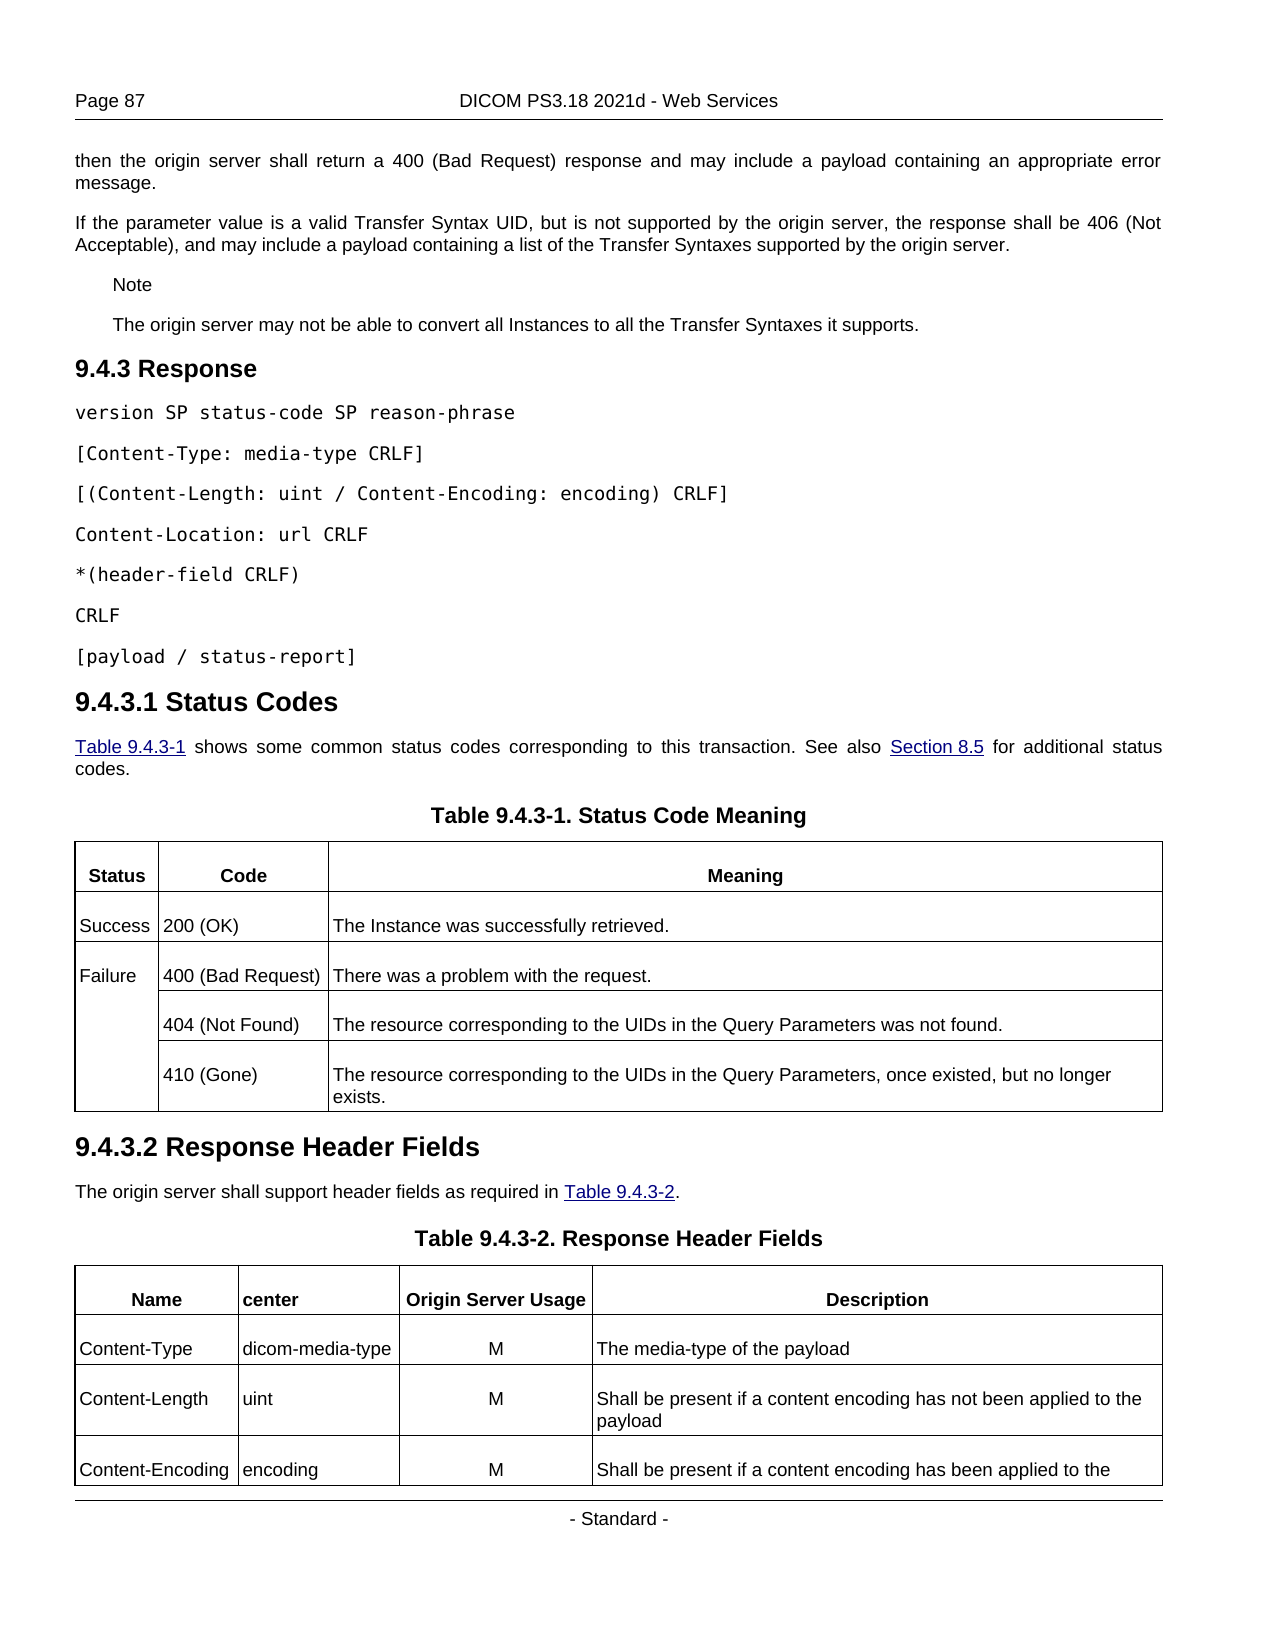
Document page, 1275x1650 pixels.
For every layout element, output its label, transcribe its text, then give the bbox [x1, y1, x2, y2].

table_cell dicom-media-type [239, 1315, 399, 1364]
text CRLF [75, 605, 1162, 627]
text [payload / status-report] [75, 646, 1162, 667]
text *(header-field CRLF) [75, 564, 1162, 586]
table_header center [239, 1266, 399, 1314]
table_header Meaning [329, 842, 1162, 891]
table_cell 400 (Bad Request) [159, 942, 328, 990]
table_cell Shall be present if a content encoding has not been applied to the payload [593, 1365, 1162, 1435]
text Table 9.4.3-2. Response Header Fields [75, 1225, 1162, 1251]
table_cell encoding [239, 1436, 399, 1485]
table_cell M [400, 1436, 592, 1485]
text 9.4.3.1 Status Codes [75, 686, 1162, 717]
table_cell The media-type of the payload [593, 1315, 1162, 1364]
text 9.4.3.2 Response Header Fields [75, 1131, 1162, 1162]
table_cell The Instance was successfully retrieved. [329, 892, 1162, 941]
table_cell M [400, 1365, 592, 1435]
table_cell Shall be present if a content encoding has been applied to the [593, 1436, 1162, 1485]
table_cell 410 (Gone) [159, 1041, 328, 1111]
text [Content-Type: media-type CRLF] [75, 442, 1162, 464]
table_header Status [76, 842, 158, 891]
text The origin server shall support header fields as required in Table 9.4.3-2. [75, 1181, 1162, 1203]
table_cell The resource corresponding to the UIDs in the Query Parameters, once existed, but no longer exists. [329, 1041, 1162, 1111]
text The origin server may not be able to convert all Instances to all the Transfer Syntaxes it supports. [112, 314, 1125, 336]
text then the origin server shall return a 400 (Bad Request) response and may include a payload containing an appropriate error message. [75, 150, 1162, 193]
text Table 9.4.3-1. Status Code Meaning [75, 802, 1162, 828]
text version SP status-code SP reason-phrase [75, 402, 1162, 424]
table_header Code [159, 842, 328, 891]
table_cell 404 (Not Found) [159, 991, 328, 1040]
text Note [112, 274, 1125, 295]
text Content-Location: url CRLF [75, 524, 1162, 546]
text 9.4.3 Response [75, 354, 1162, 383]
text If the parameter value is a valid Transfer Syntax UID, but is not supported by the origin server, the response shall be 406 (Not Acceptable), and may include a payload containing a list of the Transfer Syntaxes supported by the origin server. [75, 212, 1162, 255]
table_cell Content-Encoding [76, 1436, 238, 1485]
table_header Description [593, 1266, 1162, 1314]
table_cell The resource corresponding to the UIDs in the Query Parameters was not found. [329, 991, 1162, 1040]
table_cell M [400, 1315, 592, 1364]
table_header Name [76, 1266, 238, 1314]
table_header Origin Server Usage [400, 1266, 592, 1314]
table_cell Success [76, 892, 158, 941]
table_cell There was a problem with the request. [329, 942, 1162, 990]
table_cell uint [239, 1365, 399, 1435]
text [(Content-Length: uint / Content-Encoding: encoding) CRLF] [75, 483, 1162, 505]
table_cell Content-Length [76, 1365, 238, 1435]
table_cell Content-Type [76, 1315, 238, 1364]
table_cell 200 (OK) [159, 892, 328, 941]
text Table 9.4.3-1 shows some common status codes corresponding to this transaction. See also Section 8.5 for additional status codes. [75, 736, 1162, 779]
table_cell Failure [76, 942, 158, 1111]
